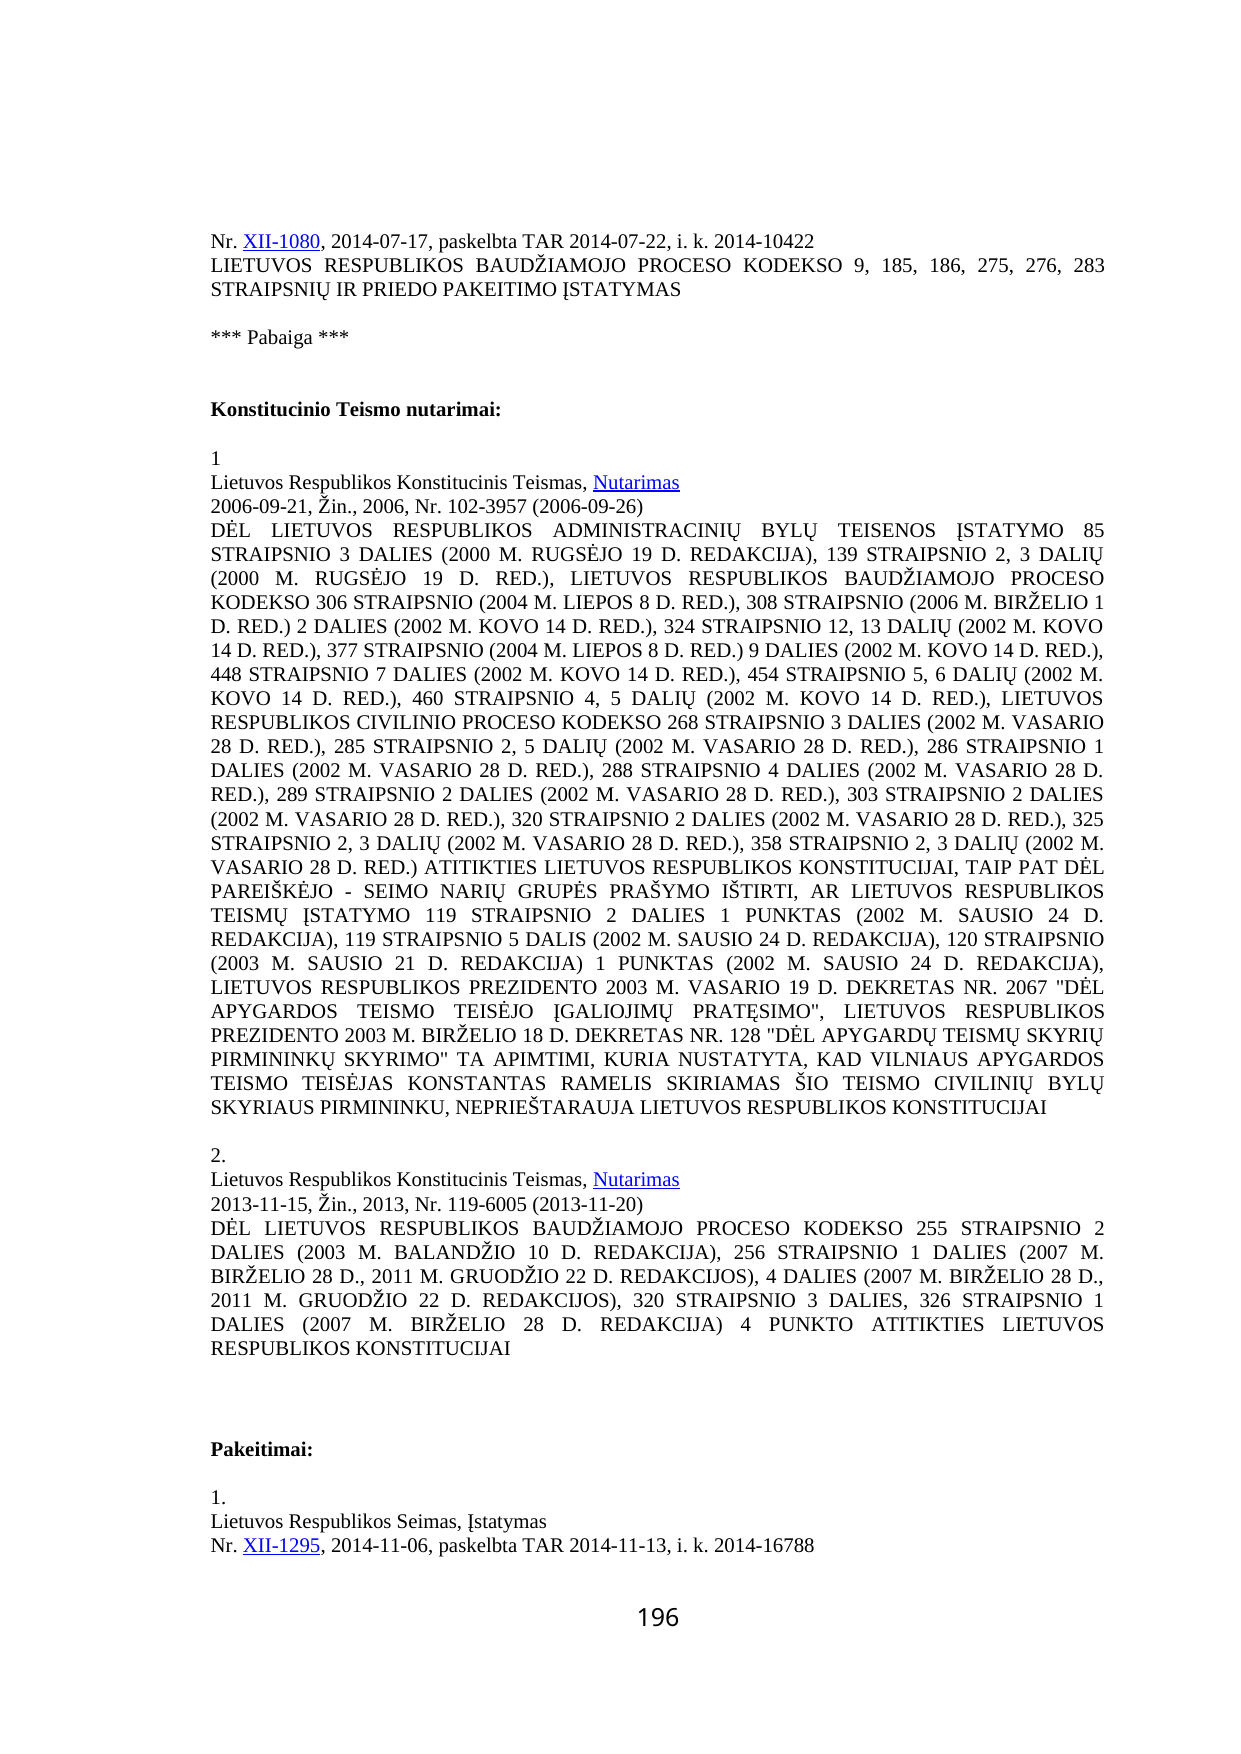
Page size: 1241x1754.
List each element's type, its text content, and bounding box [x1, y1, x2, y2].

text Lietuvos Respublikos Konstitucinis Teismas, Nutarimas [210, 469, 1105, 494]
text Nr. XII-1295, 2014-11-06, paskelbta TAR 2014-11-13, i. k. 2014-16788 [210, 1533, 1105, 1557]
text DĖL LIETUVOS RESPUBLIKOS BAUDŽIAMOJO PROCESO KODEKSO 255 STRAIPSNIO 2 DALIES (2003 M. BALANDŽIO 10 D. REDAKCIJA), 256 STRAIPSNIO 1 DALIES (2007 M. BIRŽELIO 28 D., 2011 M. GRUODŽIO 22 D. REDAKCIJOS), 4 DALIES (2007 M. BIRŽELIO 28 D., 2011 M. GRUODŽIO 22 D. REDAKCIJOS), 320 STRAIPSNIO 3 DALIES, 326 STRAIPSNIO 1 DALIES (2007 M. BIRŽELIO 28 D. REDAKCIJA) 4 PUNKTO ATITIKTIES LIETUVOS RESPUBLIKOS KONSTITUCIJAI [210, 1216, 1105, 1360]
text 2013-11-15, Žin., 2013, Nr. 119-6005 (2013-11-20) [210, 1191, 1105, 1216]
text Nr. XII-1080, 2014-07-17, paskelbta TAR 2014-07-22, i. k. 2014-10422 [210, 229, 1105, 253]
text Pakeitimai: [210, 1437, 1105, 1461]
text 1 [210, 446, 1105, 469]
text *** Pabaiga *** [210, 325, 1105, 349]
text 2006-09-21, Žin., 2006, Nr. 102-3957 (2006-09-26) [210, 494, 1105, 518]
text Lietuvos Respublikos Konstitucinis Teismas, Nutarimas [210, 1167, 1105, 1191]
text Konstitucinio Teismo nutarimai: [210, 397, 1105, 421]
text Lietuvos Respublikos Seimas, Įstatymas [210, 1509, 1105, 1533]
text 1. [210, 1485, 1105, 1509]
text 2. [210, 1143, 1105, 1167]
text DĖL LIETUVOS RESPUBLIKOS ADMINISTRACINIŲ BYLŲ TEISENOS ĮSTATYMO 85 STRAIPSNIO 3 DALIES (2000 M. RUGSĖJO 19 D. REDAKCIJA), 139 STRAIPSNIO 2, 3 DALIŲ (2000 M. RUGSĖJO 19 D. RED.), LIETUVOS RESPUBLIKOS BAUDŽIAMOJO PROCESO KODEKSO 306 STRAIPSNIO (2004 M. LIEPOS 8 D. RED.), 308 STRAIPSNIO (2006 M. BIRŽELIO 1 D. RED.) 2 DALIES (2002 M. KOVO 14 D. RED.), 324 STRAIPSNIO 12, 13 DALIŲ (2002 M. KOVO 14 D. RED.), 377 STRAIPSNIO (2004 M. LIEPOS 8 D. RED.) 9 DALIES (2002 M. KOVO 14 D. RED.), 448 STRAIPSNIO 7 DALIES (2002 M. KOVO 14 D. RED.), 454 STRAIPSNIO 5, 6 DALIŲ (2002 M. KOVO 14 D. RED.), 460 STRAIPSNIO 4, 5 DALIŲ (2002 M. KOVO 14 D. RED.), LIETUVOS RESPUBLIKOS CIVILINIO PROCESO KODEKSO 268 STRAIPSNIO 3 DALIES (2002 M. VASARIO 28 D. RED.), 285 STRAIPSNIO 2, 5 DALIŲ (2002 M. VASARIO 28 D. RED.), 286 STRAIPSNIO 1 DALIES (2002 M. VASARIO 28 D. RED.), 288 STRAIPSNIO 4 DALIES (2002 M. VASARIO 28 D. RED.), 289 STRAIPSNIO 2 DALIES (2002 M. VASARIO 28 D. RED.), 303 STRAIPSNIO 2 DALIES (2002 M. VASARIO 28 D. RED.), 320 STRAIPSNIO 2 DALIES (2002 M. VASARIO 28 D. RED.), 325 STRAIPSNIO 2, 3 DALIŲ (2002 M. VASARIO 28 D. RED.), 358 STRAIPSNIO 2, 3 DALIŲ (2002 M. VASARIO 28 D. RED.) ATITIKTIES LIETUVOS RESPUBLIKOS KONSTITUCIJAI, TAIP PAT DĖL PAREIŠKĖJO - SEIMO NARIŲ GRUPĖS PRAŠYMO IŠTIRTI, AR LIETUVOS RESPUBLIKOS TEISMŲ ĮSTATYMO 119 STRAIPSNIO 2 DALIES 1 PUNKTAS (2002 M. SAUSIO 24 D. REDAKCIJA), 119 STRAIPSNIO 5 DALIS (2002 M. SAUSIO 24 D. REDAKCIJA), 120 STRAIPSNIO (2003 M. SAUSIO 21 D. REDAKCIJA) 1 PUNKTAS (2002 M. SAUSIO 24 D. REDAKCIJA), LIETUVOS RESPUBLIKOS PREZIDENTO 2003 M. VASARIO 19 D. DEKRETAS NR. 2067 "DĖL APYGARDOS TEISMO TEISĖJO ĮGALIOJIMŲ PRATĘSIMO", LIETUVOS RESPUBLIKOS PREZIDENTO 2003 M. BIRŽELIO 18 D. DEKRETAS NR. 128 "DĖL APYGARDŲ TEISMŲ SKYRIŲ PIRMININKŲ SKYRIMO" TA APIMTIMI, KURIA NUSTATYTA, KAD VILNIAUS APYGARDOS TEISMO TEISĖJAS KONSTANTAS RAMELIS SKIRIAMAS ŠIO TEISMO CIVILINIŲ BYLŲ SKYRIAUS PIRMININKU, NEPRIEŠTARAUJA LIETUVOS RESPUBLIKOS KONSTITUCIJAI [210, 518, 1105, 1119]
text LIETUVOS RESPUBLIKOS BAUDŽIAMOJO PROCESO KODEKSO 9, 185, 186, 275, 276, 283 STRAIPSNIŲ IR PRIEDO PAKEITIMO ĮSTATYMAS [210, 253, 1105, 301]
